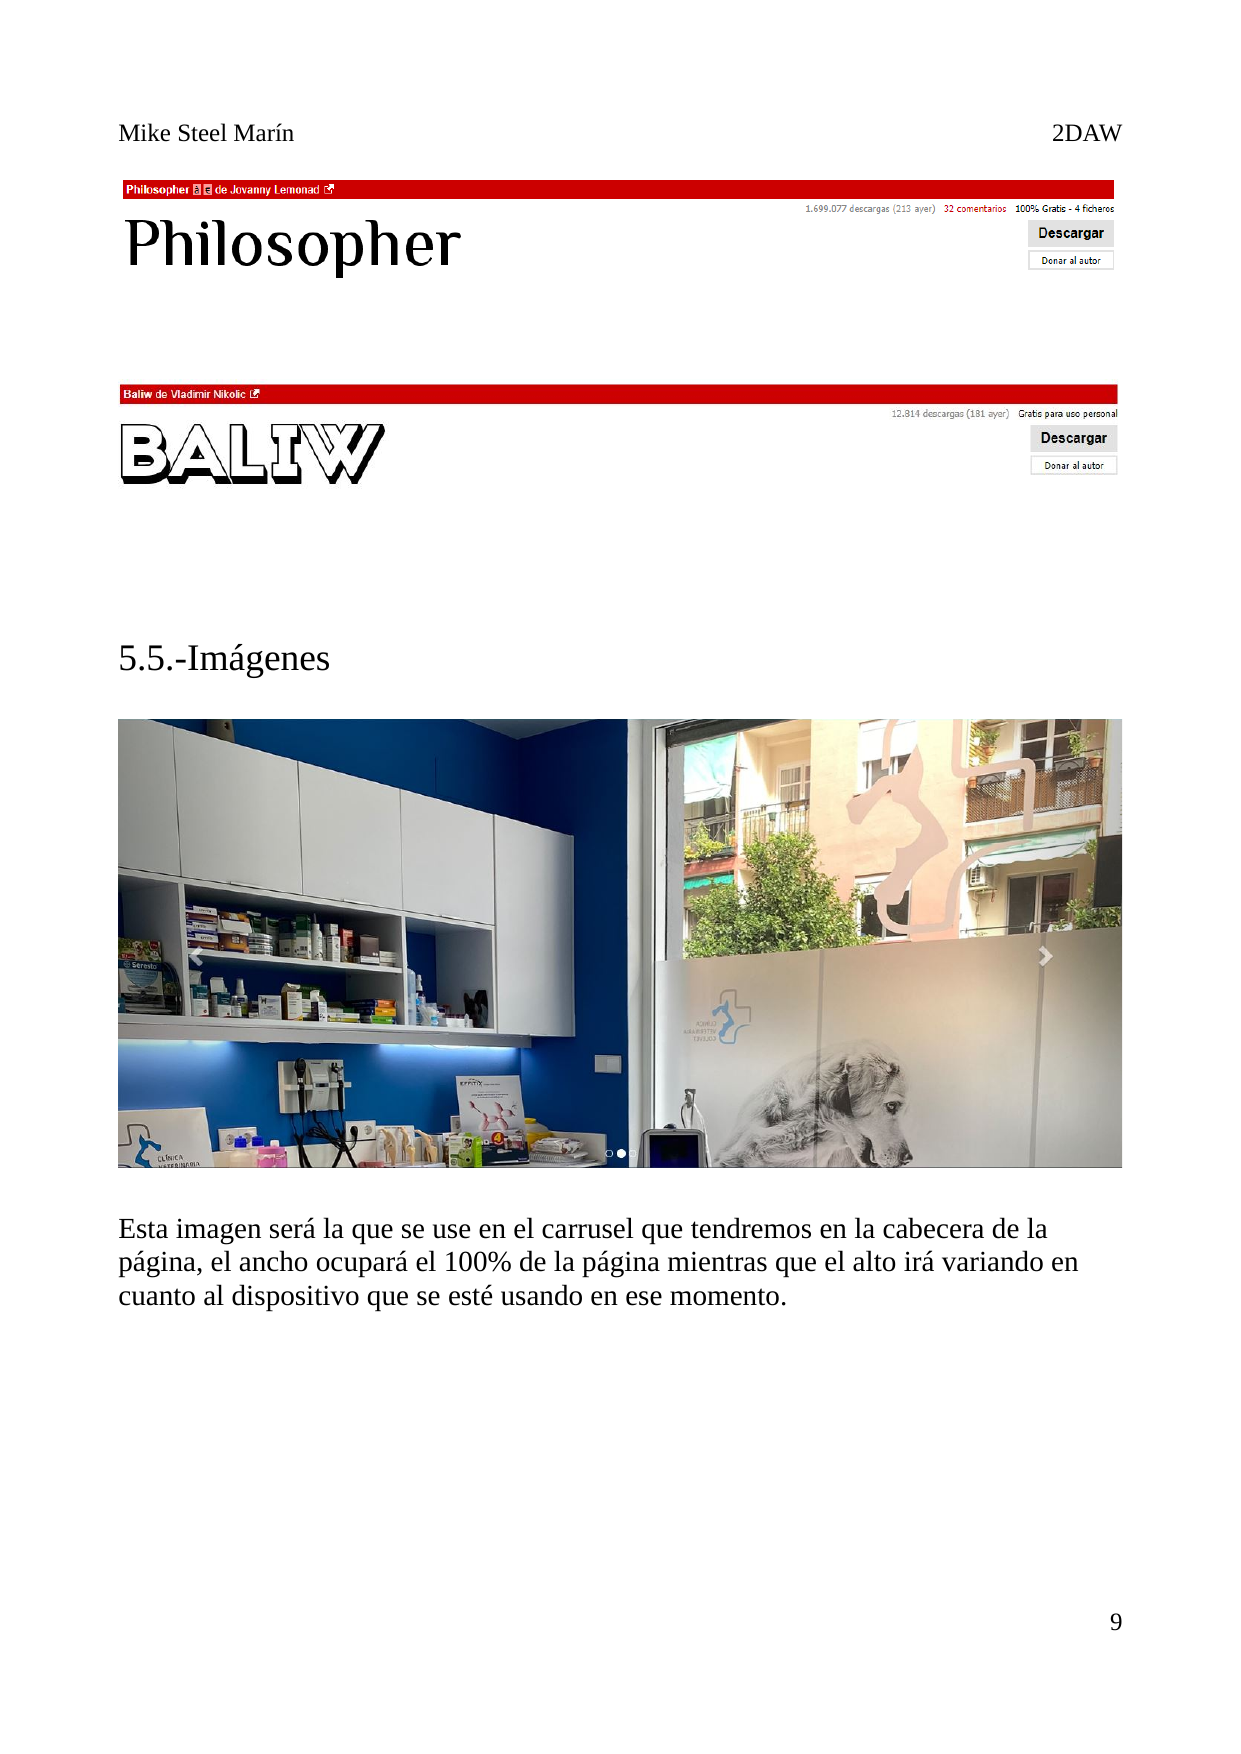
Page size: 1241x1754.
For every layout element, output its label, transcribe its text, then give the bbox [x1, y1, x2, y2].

picture [115, 176, 1119, 301]
text Esta imagen será la que se use en el carrusel que tendremos en la cabecera de la página, el ancho ocupará el 100% de la página mientras que el alto irá variando en cuanto al dispositivo que se esté usando en ese momento. [118, 1211, 1122, 1311]
text 5.5.-Imágenes [118, 635, 1122, 678]
picture [118, 379, 1123, 502]
picture [118, 719, 1123, 1168]
